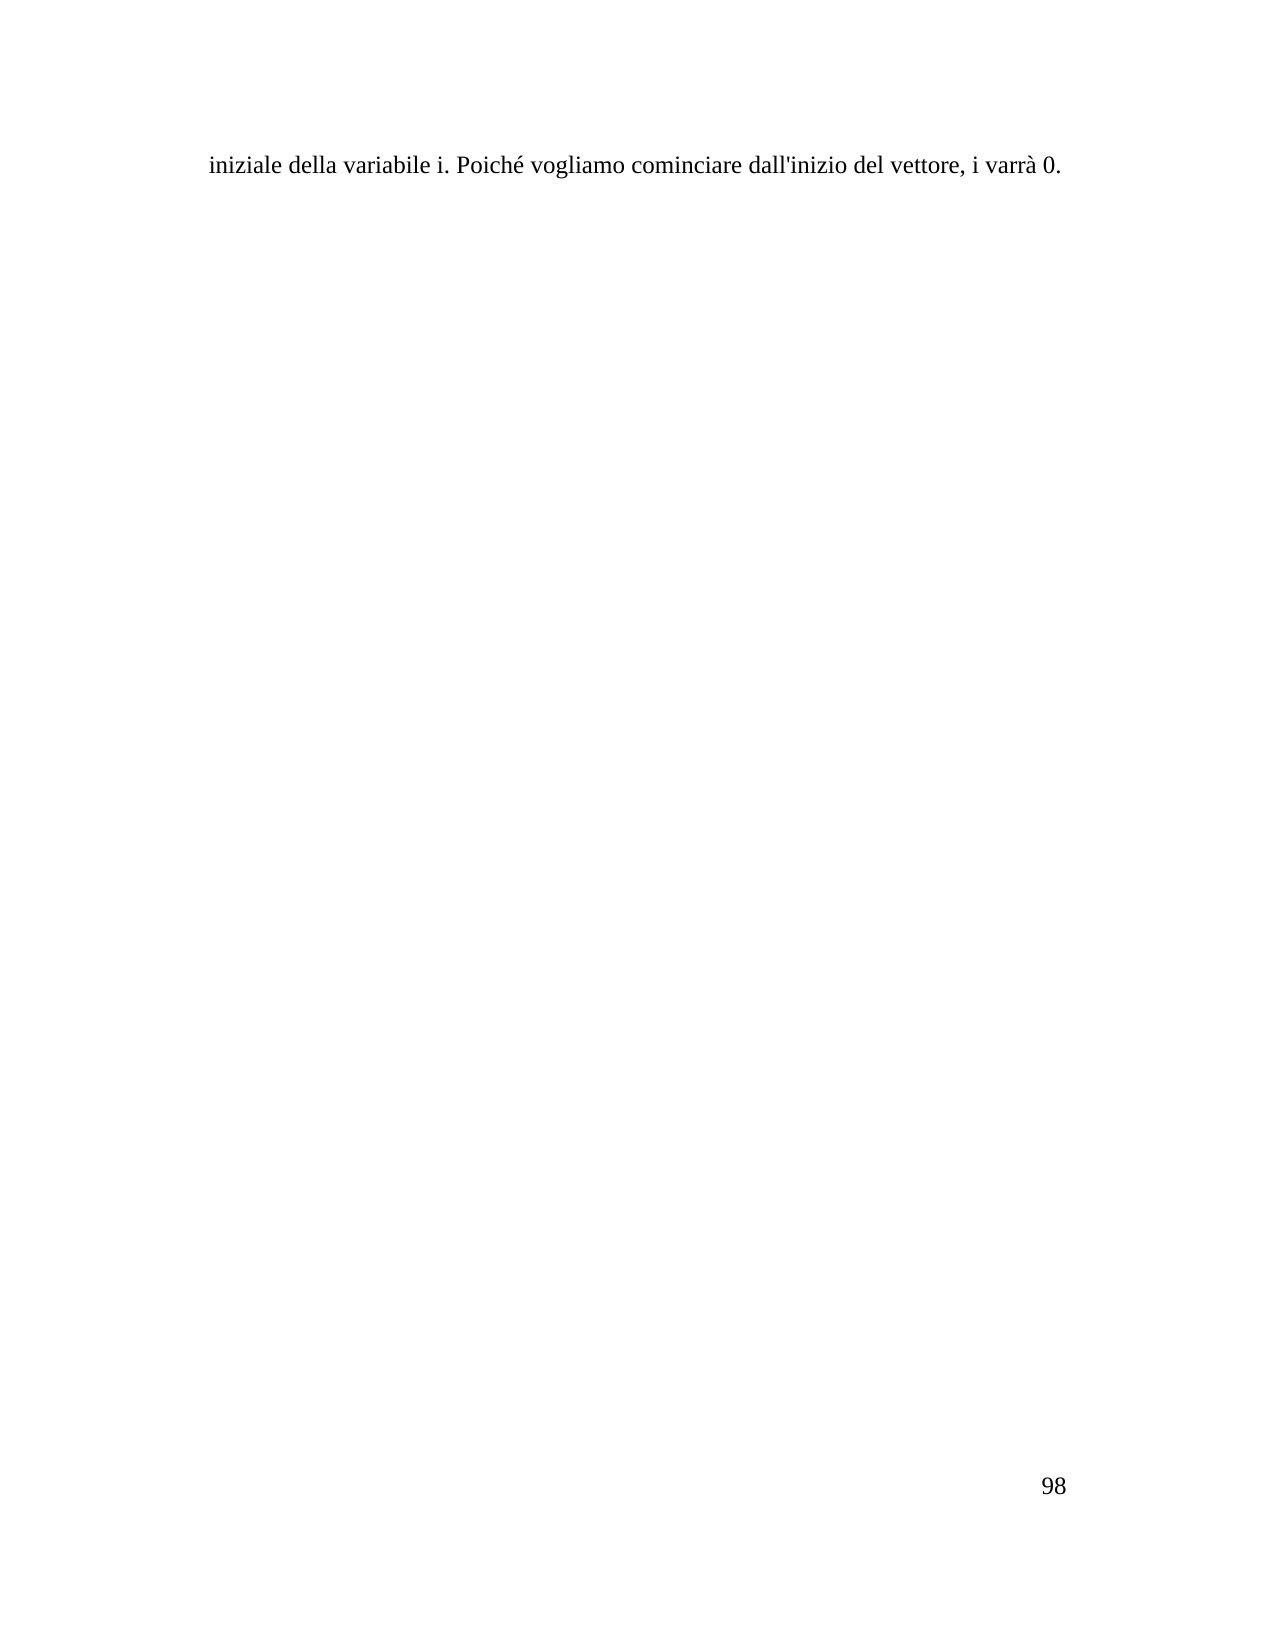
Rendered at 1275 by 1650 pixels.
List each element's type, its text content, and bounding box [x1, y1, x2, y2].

text iniziale della variabile i. Poiché vogliamo cominciare dall'inizio del vettore, i varrà 0. [208, 150, 1066, 179]
